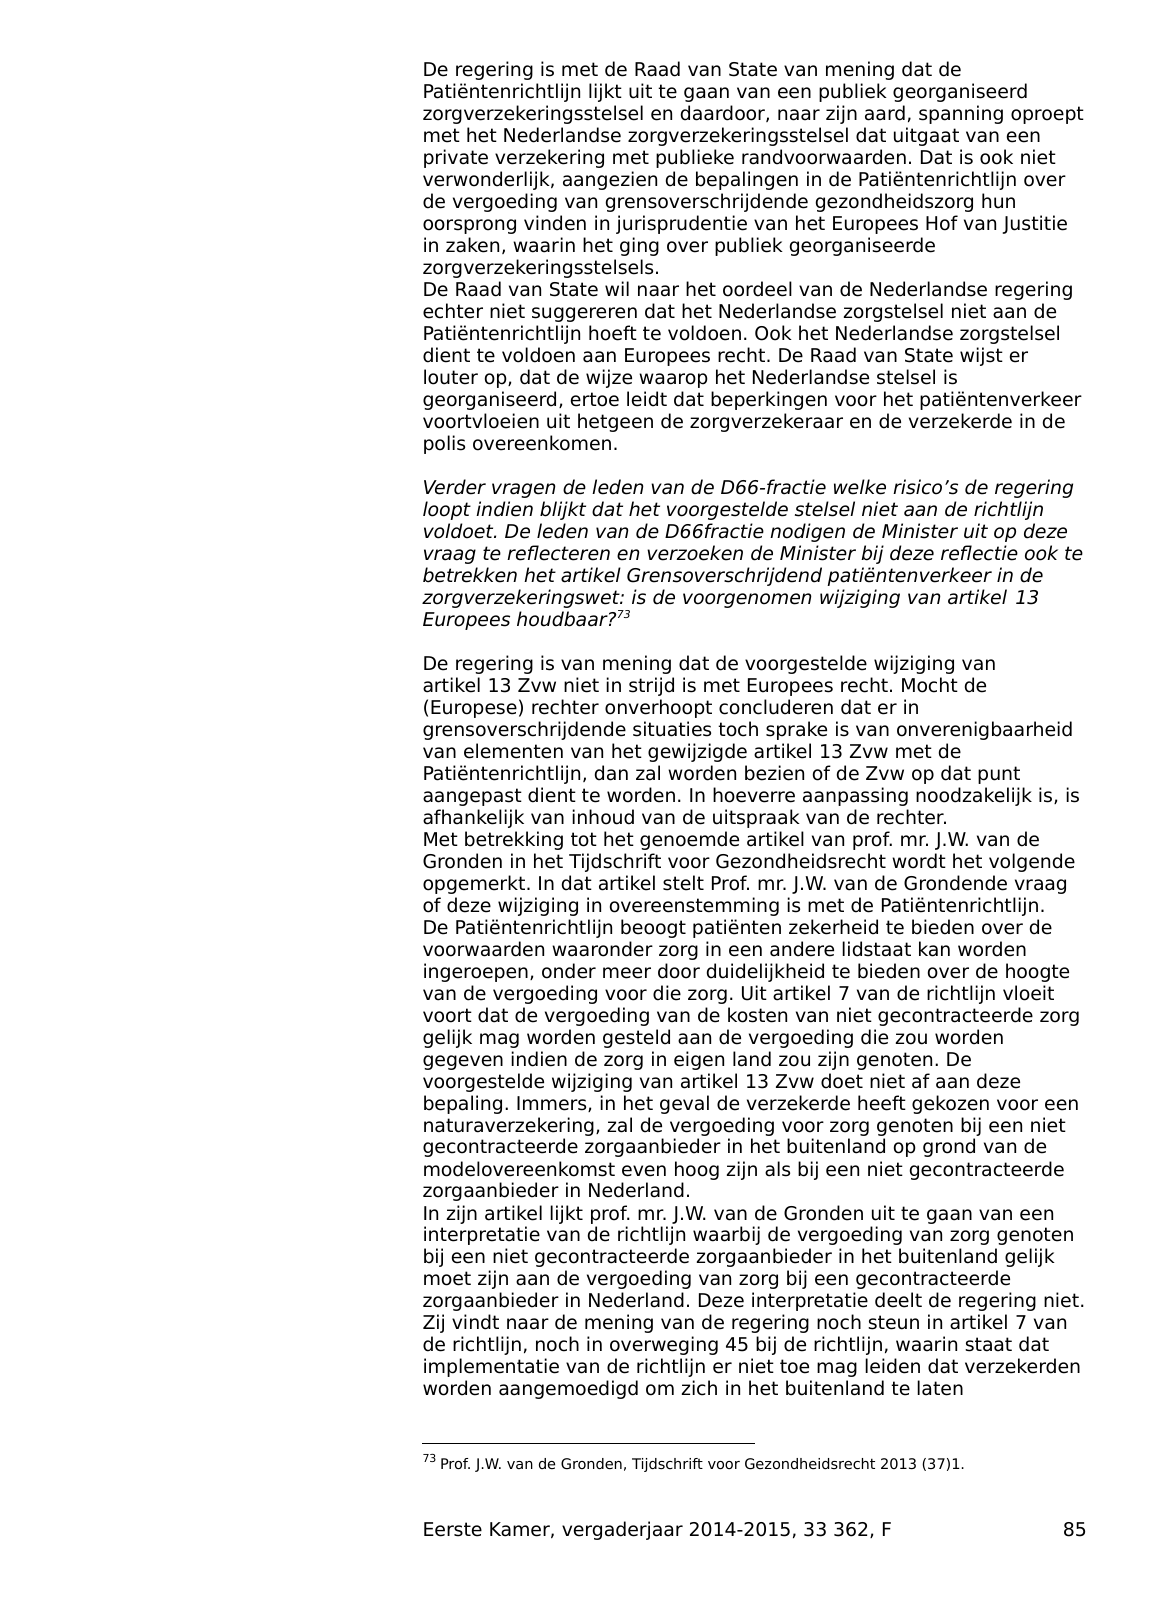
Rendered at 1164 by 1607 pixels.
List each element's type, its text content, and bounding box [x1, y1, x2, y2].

text Met betrekking tot het genoemde artikel van prof. mr. J.W. van de Gronden in het Tijdschrift voor Gezondheidsrecht wordt het volgende opgemerkt. In dat artikel stelt Prof. mr. J.W. van de Grondende vraag of deze wijziging in overeenstemming is met de Patiëntenrichtlijn. [422, 829, 1087, 917]
text Prof. J.W. van de Gronden, Tijdschrift voor Gezondheidsrecht 2013 (37)1. [422, 1452, 1087, 1474]
text Verder vragen de leden van de D66-fractie welke risico’s de regering loopt indien blijkt dat het voorgestelde stelsel niet aan de richtlijn voldoet. De leden van de D66fractie nodigen de Minister uit op deze vraag te reflecteren en verzoeken de Minister bij deze reflectie ook te betrekken het artikel Grensoverschrijdend patiëntenverkeer in de zorgverzekeringswet: is de voorgenomen wijziging van artikel 13 Europees houdbaar? [422, 477, 1087, 631]
text De Patiëntenrichtlijn beoogt patiënten zekerheid te bieden over de voorwaarden waaronder zorg in een andere lidstaat kan worden ingeroepen, onder meer door duidelijkheid te bieden over de hoogte van de vergoeding voor die zorg. Uit artikel 7 van de richtlijn vloeit voort dat de vergoeding van de kosten van niet gecontracteerde zorg gelijk mag worden gesteld aan de vergoeding die zou worden gegeven indien de zorg in eigen land zou zijn genoten. De voorgestelde wijziging van artikel 13 Zvw doet niet af aan deze bepaling. Immers, in het geval de verzekerde heeft gekozen voor een naturaverzekering, zal de vergoeding voor zorg genoten bij een niet gecontracteerde zorgaanbieder in het buitenland op grond van de modelovereenkomst even hoog zijn als bij een niet gecontracteerde zorgaanbieder in Nederland. [422, 917, 1087, 1202]
text De regering is van mening dat de voorgestelde wijziging van artikel 13 Zvw niet in strijd is met Europees recht. Mocht de (Europese) rechter onverhoopt concluderen dat er in grensoverschrijdende situaties toch sprake is van onverenigbaarheid van elementen van het gewijzigde artikel 13 Zvw met de Patiëntenrichtlijn, dan zal worden bezien of de Zvw op dat punt aangepast dient te worden. In hoeverre aanpassing noodzakelijk is, is afhankelijk van inhoud van de uitspraak van de rechter. [422, 653, 1087, 829]
text De Raad van State wil naar het oordeel van de Nederlandse regering echter niet suggereren dat het Nederlandse zorgstelsel niet aan de Patiëntenrichtlijn hoeft te voldoen. Ook het Nederlandse zorgstelsel dient te voldoen aan Europees recht. De Raad van State wijst er louter op, dat de wijze waarop het Nederlandse stelsel is georganiseerd, ertoe leidt dat beperkingen voor het patiëntenverkeer voortvloeien uit hetgeen de zorgverzekeraar en de verzekerde in de polis overeenkomen. [422, 279, 1087, 455]
text In zijn artikel lijkt prof. mr. J.W. van de Gronden uit te gaan van een interpretatie van de richtlijn waarbij de vergoeding van zorg genoten bij een niet gecontracteerde zorgaanbieder in het buitenland gelijk moet zijn aan de vergoeding van zorg bij een gecontracteerde zorgaanbieder in Nederland. Deze interpretatie deelt de regering niet. Zij vindt naar de mening van de regering noch steun in artikel 7 van de richtlijn, noch in overweging 45 bij de richtlijn, waarin staat dat implementatie van de richtlijn er niet toe mag leiden dat verzekerden worden aangemoedigd om zich in het buitenland te laten [422, 1202, 1087, 1400]
text De regering is met de Raad van State van mening dat de Patiëntenrichtlijn lijkt uit te gaan van een publiek georganiseerd zorgverzekeringsstelsel en daardoor, naar zijn aard, spanning oproept met het Nederlandse zorgverzekeringsstelsel dat uitgaat van een private verzekering met publieke randvoorwaarden. Dat is ook niet verwonderlijk, aangezien de bepalingen in de Patiëntenrichtlijn over de vergoeding van grensoverschrijdende gezondheidszorg hun oorsprong vinden in jurisprudentie van het Europees Hof van Justitie in zaken, waarin het ging over publiek georganiseerde zorgverzekeringsstelsels. [422, 59, 1087, 279]
